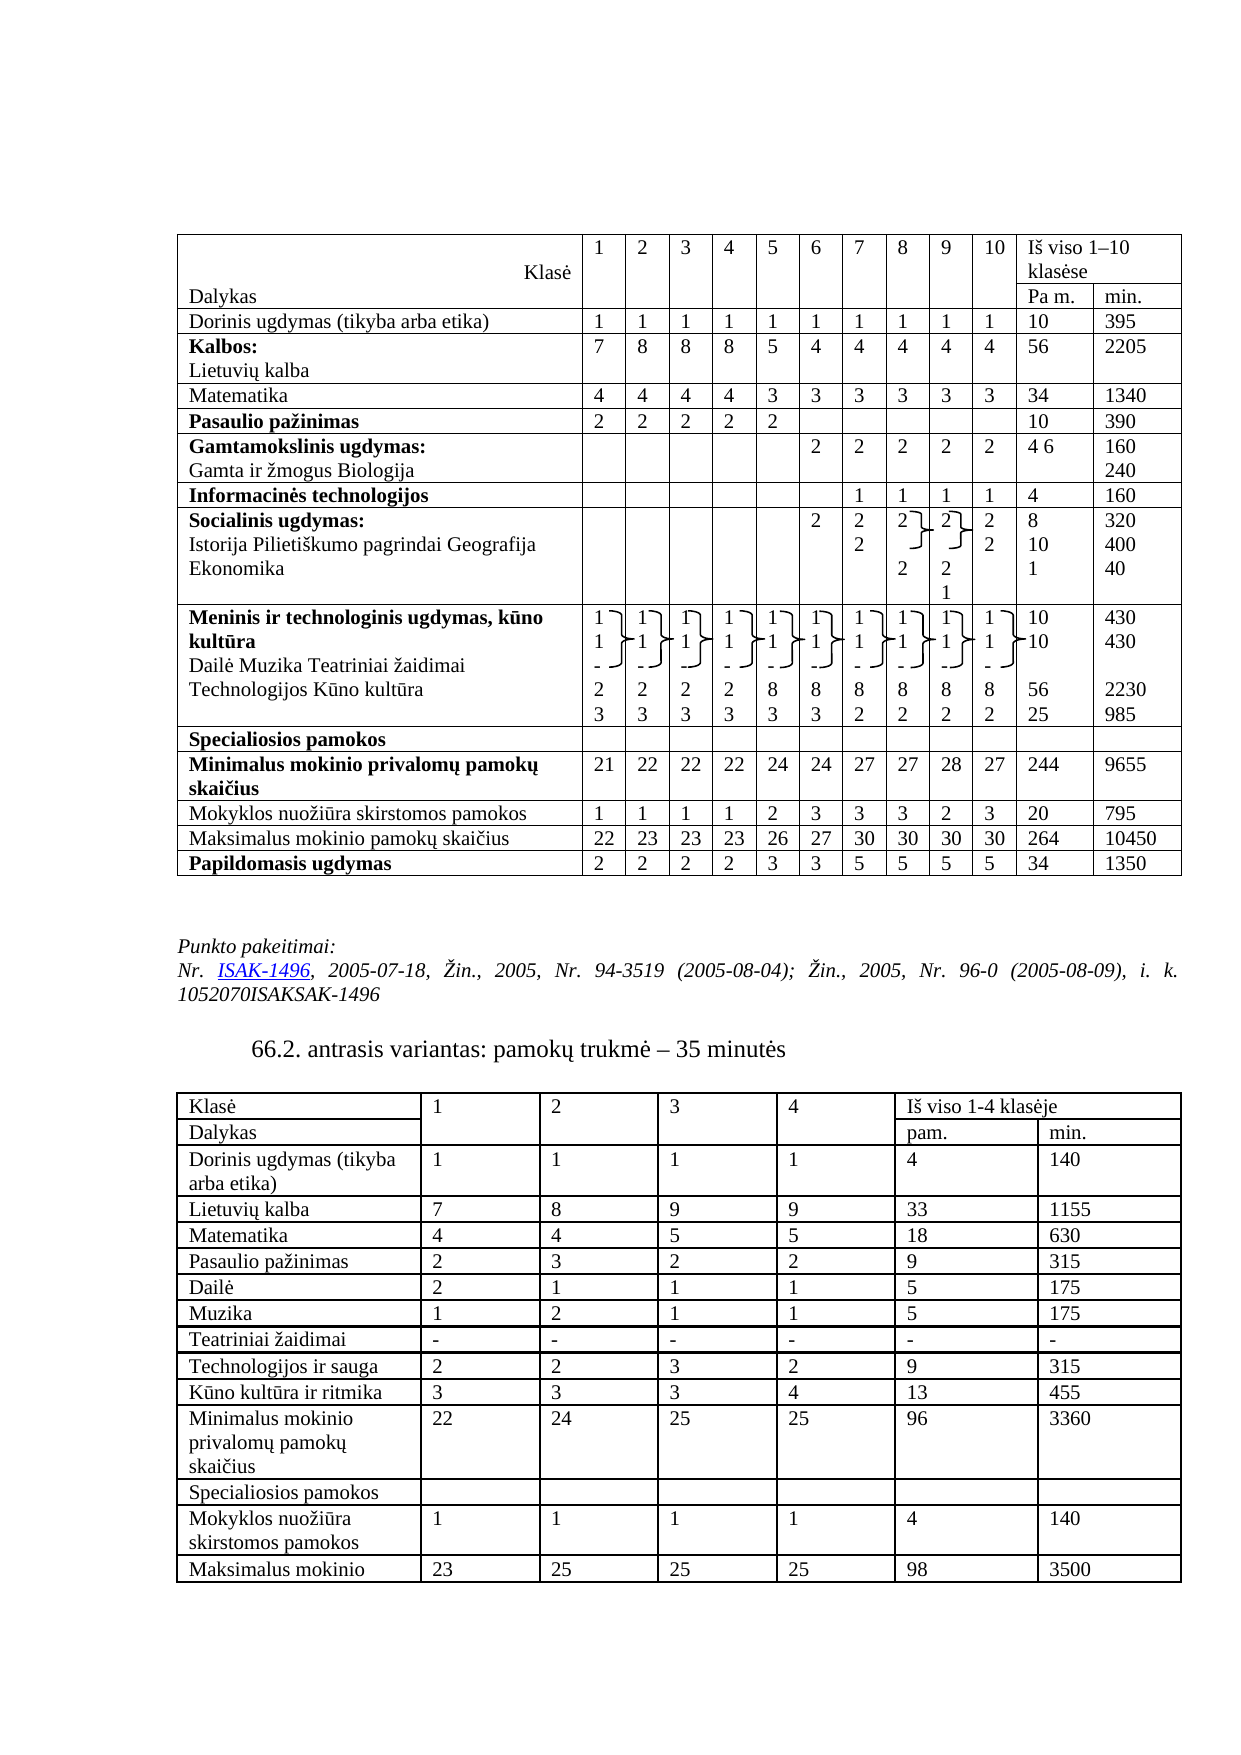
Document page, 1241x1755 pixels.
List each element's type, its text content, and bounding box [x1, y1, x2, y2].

table_cell 1 1 - 8 2 [930, 605, 972, 726]
table_cell 4 [800, 334, 842, 382]
table_cell 1 [757, 309, 799, 333]
table_cell [670, 727, 712, 751]
table_cell 13 [896, 1380, 1037, 1404]
table_cell 2 [670, 409, 712, 433]
table_cell Meninis ir technologinis ugdymas, kūno kultūra Dailė Muzika Teatriniai žaidimai Technologijos Kūno kultūra [178, 605, 582, 726]
table_cell 4 [422, 1223, 539, 1247]
table_cell [757, 727, 799, 751]
table_cell 2 [800, 434, 842, 482]
table_cell 8 [626, 334, 669, 382]
table_cell 96 [896, 1406, 1037, 1478]
table_cell 175 [1039, 1275, 1180, 1299]
table_cell 2 [670, 851, 712, 875]
table_cell 2 2 1 [930, 508, 972, 604]
table_cell Papildomasis ugdymas [178, 851, 582, 875]
table_cell Teatriniai žaidimai [178, 1328, 420, 1351]
table_cell 24 [541, 1406, 657, 1478]
table_cell 9 [896, 1354, 1037, 1378]
table_cell [583, 508, 625, 604]
table_cell pam. [896, 1120, 1037, 1144]
table_header 4 [713, 235, 756, 308]
table_cell [713, 508, 756, 604]
table_cell 2 [713, 851, 756, 875]
table_cell Matematika [178, 384, 582, 407]
text Punkto pakeitimai: [177, 934, 1181, 958]
table_cell [973, 409, 1016, 433]
table_cell [887, 727, 929, 751]
table_cell [843, 727, 886, 751]
table_cell [800, 483, 842, 507]
table_cell 3 [800, 384, 842, 407]
table_cell Minimalus mokinio privalomų pamokų skaičius [178, 752, 582, 800]
table_cell 9655 [1094, 752, 1181, 800]
table_cell 4 [973, 334, 1016, 382]
table_cell 3 [843, 801, 886, 825]
table_cell 10 [1017, 309, 1093, 333]
table_cell 56 [1017, 334, 1093, 382]
table_cell [930, 409, 972, 433]
table_cell 2205 [1094, 334, 1181, 382]
table_cell - [659, 1328, 776, 1351]
table_cell Minimalus mokinio privalomų pamokų skaičius [178, 1406, 420, 1478]
table_cell 2 [422, 1275, 539, 1299]
table_cell 3 [887, 801, 929, 825]
table_cell 2 2 [843, 508, 886, 604]
table_cell Gamtamokslinis ugdymas: Gamta ir žmogus Biologija [178, 434, 582, 482]
table_cell 22 [626, 752, 669, 800]
table_cell 3 [541, 1249, 657, 1273]
table_cell 34 [1017, 851, 1093, 875]
table_header 8 [887, 235, 929, 308]
table_cell 2 [713, 409, 756, 433]
table_cell 3 [757, 851, 799, 875]
table_cell 5 [973, 851, 1016, 875]
table_cell 395 [1094, 309, 1181, 333]
table_cell Pa m. [1017, 284, 1093, 308]
table_cell [1039, 1480, 1180, 1504]
table_cell 5 [659, 1223, 776, 1247]
table_header 5 [757, 235, 799, 308]
table_cell 3 [757, 384, 799, 407]
table_cell [800, 409, 842, 433]
table_cell 315 [1039, 1354, 1180, 1378]
table_cell 315 [1039, 1249, 1180, 1273]
table_cell [626, 508, 669, 604]
table_cell 1 [670, 801, 712, 825]
table_cell 1 [778, 1506, 894, 1554]
table_cell Kūno kultūra ir ritmika [178, 1380, 420, 1404]
table_cell 4 6 [1017, 434, 1093, 482]
table_cell 1 [626, 801, 669, 825]
table_cell 1340 [1094, 384, 1181, 407]
table_cell 8 [713, 334, 756, 382]
table_cell 3 [800, 851, 842, 875]
table_cell Kalbos: Lietuvių kalba [178, 334, 582, 382]
table_cell 390 [1094, 409, 1181, 433]
table_cell 1 [541, 1506, 657, 1554]
table_cell 30 [930, 826, 972, 850]
table_cell 5 [887, 851, 929, 875]
table_cell 1 [659, 1506, 776, 1554]
table_cell 5 [757, 334, 799, 382]
table_cell 4 [626, 384, 669, 407]
table_cell 8 [541, 1197, 657, 1221]
table_cell 20 [1017, 801, 1093, 825]
table_cell 25 [541, 1556, 657, 1581]
table_cell Mokyklos nuožiūra skirstomos pamokos [178, 801, 582, 825]
table_cell 23 [670, 826, 712, 850]
table_cell 1 [800, 309, 842, 333]
table_cell 1 [713, 309, 756, 333]
table_header 6 [800, 235, 842, 308]
table_cell 24 [757, 752, 799, 800]
table_cell 24 [800, 752, 842, 800]
table_cell Dailė [178, 1275, 420, 1299]
table_cell [973, 727, 1016, 751]
table_cell 2 2 [887, 508, 929, 604]
table_cell [583, 483, 625, 507]
table_cell 30 [843, 826, 886, 850]
table_cell 2 [541, 1301, 657, 1325]
table_cell 1 [541, 1275, 657, 1299]
table_cell 2 [887, 434, 929, 482]
table_cell - [896, 1328, 1037, 1351]
table_cell 795 [1094, 801, 1181, 825]
table_cell 1155 [1039, 1197, 1180, 1221]
table_cell min. [1094, 284, 1181, 308]
table_cell 1 1 - 2 3 [670, 605, 712, 726]
table_cell [670, 434, 712, 482]
table_cell min. [1039, 1120, 1180, 1144]
table_cell 1 [843, 309, 886, 333]
table_cell 2 [843, 434, 886, 482]
table_cell 2 [422, 1354, 539, 1378]
table_cell 4 [930, 334, 972, 382]
table_cell Informacinės technologijos [178, 483, 582, 507]
table_cell 23 [713, 826, 756, 850]
table_cell Dorinis ugdymas (tikyba arba etika) [178, 1146, 420, 1194]
table_cell Maksimalus mokinio pamokų skaičius [178, 826, 582, 850]
table_cell 34 [1017, 384, 1093, 407]
table_cell 2 [930, 801, 972, 825]
table_cell 25 [659, 1556, 776, 1581]
table_cell 30 [973, 826, 1016, 850]
table_cell 1 1 - 8 3 [800, 605, 842, 726]
table_cell 160 240 [1094, 434, 1181, 482]
table_cell 1 1 - 8 2 [973, 605, 1016, 726]
table_cell 1 [973, 483, 1016, 507]
table_cell 3 [930, 384, 972, 407]
table_cell Maksimalus mokinio [178, 1556, 420, 1581]
table_cell 1 [422, 1301, 539, 1325]
table_cell - [1039, 1328, 1180, 1351]
table_cell 27 [973, 752, 1016, 800]
table_cell [626, 483, 669, 507]
table_cell 1 [778, 1301, 894, 1325]
table_cell 22 [713, 752, 756, 800]
table_cell Dalykas [178, 1120, 420, 1144]
table_cell 3 [541, 1380, 657, 1404]
table_cell 3500 [1039, 1556, 1180, 1581]
table_cell 2 [626, 409, 669, 433]
table_cell 1 [583, 309, 625, 333]
table_cell 1 1 - 2 3 [713, 605, 756, 726]
table_cell 2 [930, 434, 972, 482]
table_cell 25 [659, 1406, 776, 1478]
table_cell [757, 508, 799, 604]
table_cell 1 1 - 8 2 [887, 605, 929, 726]
table_cell 10 10 56 25 [1017, 605, 1093, 726]
table_header Klasė [178, 1094, 420, 1118]
table_cell 244 [1017, 752, 1093, 800]
table_cell 3 [422, 1380, 539, 1404]
table_cell [670, 508, 712, 604]
table_cell [930, 727, 972, 751]
table_cell 2 [778, 1354, 894, 1378]
table_cell [659, 1480, 776, 1504]
table_cell 5 [843, 851, 886, 875]
table_cell 3 [973, 801, 1016, 825]
table_cell 8 10 1 [1017, 508, 1093, 604]
table_cell 3 [800, 801, 842, 825]
table_cell 3360 [1039, 1406, 1180, 1478]
table_cell 2 [800, 508, 842, 604]
table_cell [422, 1480, 539, 1504]
table_cell 2 [778, 1249, 894, 1273]
table_cell 2 2 [973, 508, 1016, 604]
table_cell 2 [757, 801, 799, 825]
table_cell 1 [659, 1275, 776, 1299]
table_cell 430 430 2230 985 [1094, 605, 1181, 726]
table_cell 455 [1039, 1380, 1180, 1404]
table_cell Lietuvių kalba [178, 1197, 420, 1221]
table_header 1 [583, 235, 625, 308]
table_cell 264 [1017, 826, 1093, 850]
table_header 4 [778, 1094, 894, 1144]
table_header 1 [422, 1094, 539, 1144]
table_cell 1350 [1094, 851, 1181, 875]
table_cell 33 [896, 1197, 1037, 1221]
table_header Klasė Dalykas [178, 235, 582, 308]
table_cell Muzika [178, 1301, 420, 1325]
text 66.2. antrasis variantas: pamokų trukmė – 35 minutės [177, 1034, 1181, 1063]
table_cell Pasaulio pažinimas [178, 1249, 420, 1273]
table_cell 5 [930, 851, 972, 875]
table_cell 28 [930, 752, 972, 800]
table_cell [713, 727, 756, 751]
table_cell 5 [778, 1223, 894, 1247]
table_cell 175 [1039, 1301, 1180, 1325]
table_cell 9 [778, 1197, 894, 1221]
table_cell 1 [541, 1146, 657, 1194]
table_cell 21 [583, 752, 625, 800]
table_cell - [778, 1328, 894, 1351]
table_header 10 [973, 235, 1016, 308]
table_cell 4 [778, 1380, 894, 1404]
text Nr. ISAK-1496, 2005-07-18, Žin., 2005, Nr. 94-3519 (2005-08-04); Žin., 2005, Nr. 96-0 (2005-08-09), i. k. 1052070ISAKSAK-1496 [177, 958, 1181, 1006]
table_cell 1 1 - 8 2 [843, 605, 886, 726]
table_cell 2 [659, 1249, 776, 1273]
table_cell [713, 483, 756, 507]
table_cell Socialinis ugdymas: Istorija Pilietiškumo pagrindai Geografija Ekonomika [178, 508, 582, 604]
table_cell 1 [778, 1275, 894, 1299]
table_cell 1 [422, 1506, 539, 1554]
table_cell 22 [422, 1406, 539, 1478]
table_cell 3 [843, 384, 886, 407]
table_cell 27 [887, 752, 929, 800]
table_cell 4 [583, 384, 625, 407]
table_cell 4 [843, 334, 886, 382]
table_cell 3 [887, 384, 929, 407]
table_cell [1017, 727, 1093, 751]
table_cell 9 [896, 1249, 1037, 1273]
table_cell 2 [757, 409, 799, 433]
table_cell 2 [626, 851, 669, 875]
table_header 3 [670, 235, 712, 308]
table_cell [757, 434, 799, 482]
table_cell 1 [887, 483, 929, 507]
table_cell 630 [1039, 1223, 1180, 1247]
table_header 9 [930, 235, 972, 308]
table_cell 7 [583, 334, 625, 382]
table_cell 8 [670, 334, 712, 382]
table_cell 1 [778, 1146, 894, 1194]
table_cell 1 [659, 1146, 776, 1194]
table_cell 98 [896, 1556, 1037, 1581]
table_cell 18 [896, 1223, 1037, 1247]
table_cell Matematika [178, 1223, 420, 1247]
table_cell 1 [973, 309, 1016, 333]
table_header 3 [659, 1094, 776, 1144]
table_cell [713, 434, 756, 482]
table_cell 320 400 40 [1094, 508, 1181, 604]
table_cell 4 [887, 334, 929, 382]
table_cell [541, 1480, 657, 1504]
table_cell 4 [1017, 483, 1093, 507]
table_cell 23 [422, 1556, 539, 1581]
table_cell 30 [887, 826, 929, 850]
table_cell 25 [778, 1406, 894, 1478]
table_cell 10450 [1094, 826, 1181, 850]
table_cell Technologijos ir sauga [178, 1354, 420, 1378]
table_cell 1 1 - 2 3 [626, 605, 669, 726]
table_cell 2 [583, 851, 625, 875]
table_cell 1 [930, 309, 972, 333]
table_cell 5 [896, 1301, 1037, 1325]
table_cell 1 [626, 309, 669, 333]
table_cell [1094, 727, 1181, 751]
table_header Iš viso 1-4 klasėje [896, 1094, 1180, 1118]
table_cell 10 [1017, 409, 1093, 433]
table_cell [896, 1480, 1037, 1504]
table_header 2 [626, 235, 669, 308]
table_cell 2 [422, 1249, 539, 1273]
table_cell 1 [887, 309, 929, 333]
table_cell 4 [713, 384, 756, 407]
table_cell 27 [843, 752, 886, 800]
table_cell 7 [422, 1197, 539, 1221]
table_cell [583, 727, 625, 751]
table_cell 4 [541, 1223, 657, 1247]
table_cell 22 [670, 752, 712, 800]
table_header 2 [541, 1094, 657, 1144]
table_cell Specialiosios pamokos [178, 1480, 420, 1504]
table_cell [778, 1480, 894, 1504]
table_cell 3 [659, 1354, 776, 1378]
table_cell 5 [896, 1275, 1037, 1299]
table_cell [670, 483, 712, 507]
table_cell 27 [800, 826, 842, 850]
table_cell Specialiosios pamokos [178, 727, 582, 751]
table_cell 22 [583, 826, 625, 850]
table_cell [800, 727, 842, 751]
table_cell 25 [778, 1556, 894, 1581]
table_cell 1 [713, 801, 756, 825]
table_cell - [422, 1328, 539, 1351]
table_cell 160 [1094, 483, 1181, 507]
table_cell 4 [896, 1146, 1037, 1194]
table_cell 1 [843, 483, 886, 507]
table_cell 9 [659, 1197, 776, 1221]
table_header 7 [843, 235, 886, 308]
table_cell 23 [626, 826, 669, 850]
table_cell 1 1 - 8 3 [757, 605, 799, 726]
table_cell [887, 409, 929, 433]
table_cell 3 [659, 1380, 776, 1404]
table_cell 1 [659, 1301, 776, 1325]
table_cell - [541, 1328, 657, 1351]
table_cell [843, 409, 886, 433]
table_cell 140 [1039, 1506, 1180, 1554]
table_cell [757, 483, 799, 507]
table_header Iš viso 1–10 klasėse [1017, 235, 1181, 283]
table_cell Dorinis ugdymas (tikyba arba etika) [178, 309, 582, 333]
table_cell 2 [541, 1354, 657, 1378]
table_cell 140 [1039, 1146, 1180, 1194]
table_cell 1 [670, 309, 712, 333]
table_cell 4 [896, 1506, 1037, 1554]
table_cell 4 [670, 384, 712, 407]
table_cell 26 [757, 826, 799, 850]
table_cell 2 [973, 434, 1016, 482]
table_cell 1 [930, 483, 972, 507]
table_cell Mokyklos nuožiūra skirstomos pamokos [178, 1506, 420, 1554]
table_cell 1 [583, 801, 625, 825]
table_cell 2 [583, 409, 625, 433]
table_cell 1 [422, 1146, 539, 1194]
table_cell Pasaulio pažinimas [178, 409, 582, 433]
table_cell [626, 434, 669, 482]
table_cell [583, 434, 625, 482]
table_cell 1 1 - 2 3 [583, 605, 625, 726]
table_cell [626, 727, 669, 751]
table_cell 3 [973, 384, 1016, 407]
